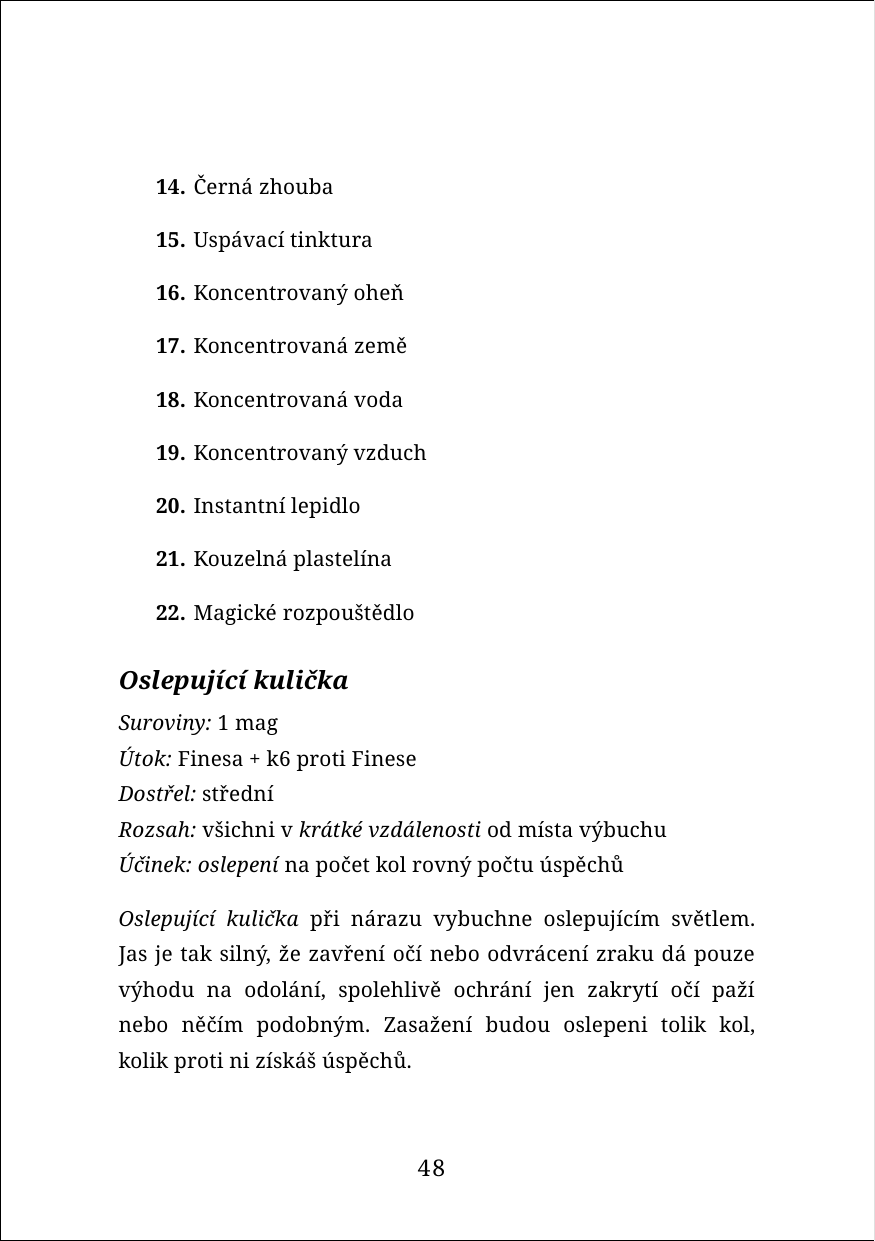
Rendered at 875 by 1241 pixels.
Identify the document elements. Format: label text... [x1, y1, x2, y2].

list Černá zhouba [156, 172, 756, 200]
list Koncentrovaný vzduch [156, 438, 756, 466]
list Koncentrovaná země [156, 331, 756, 360]
list Magické rozpouštědlo [156, 598, 756, 626]
text Suroviny: 1 mag Útok: Finesa + k6 proti Finese Dostřel: střední Rozsah: všichni v krátké vzdálenosti od místa výbuchu Účinek: oslepení na počet kol rovný počtu úspěchů [118, 708, 756, 879]
list Koncentrovaná voda [156, 385, 756, 413]
list Koncentrovaný oheň [156, 278, 756, 307]
subtitle Oslepující kulička [118, 663, 756, 697]
list Instantní lepidlo [156, 491, 756, 519]
list Uspávací tinktura [156, 225, 756, 253]
list Kouzelná plastelína [156, 544, 756, 573]
text Oslepující kulička při nárazu vybuchne oslepujícím světlem. Jas je tak silný, že zavření očí nebo odvrácení zraku dá pouze výhodu na odolání, spolehlivě ochrání jen zakrytí očí paží nebo něčím podobným. Zasažení budou oslepeni tolik kol, kolik proti ni získáš úspěchů. [118, 904, 756, 1074]
